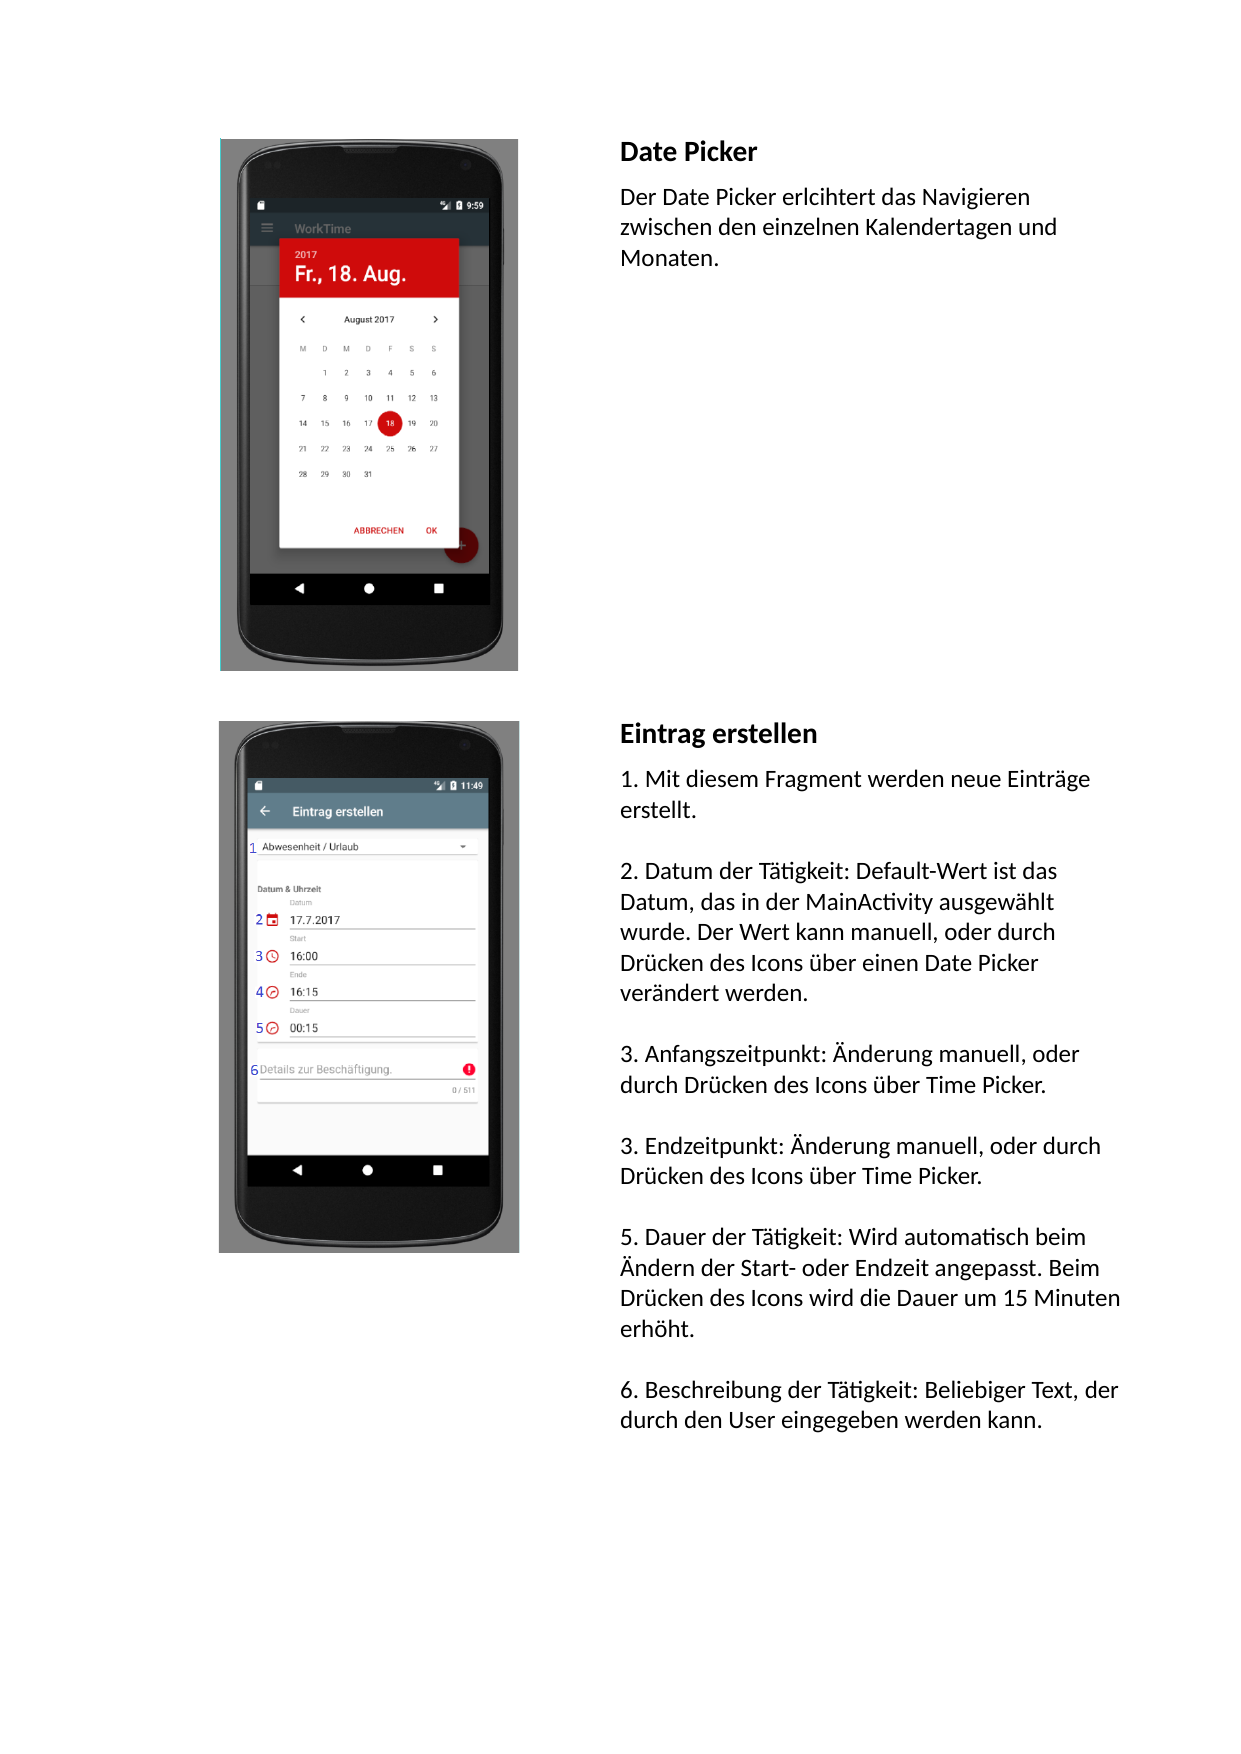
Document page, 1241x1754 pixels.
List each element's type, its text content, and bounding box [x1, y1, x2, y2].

table_cell Date Picker Der Date Picker erlcihtert das Navigieren zwischen den einzelnen Kalendertagen und Monaten. [620, 118, 1122, 701]
picture [220, 138, 519, 671]
table_cell Eintrag erstellen 1. Mit diesem Fragment werden neue Einträge erstellt. 2. Datum der Tätigkeit: Default-Wert ist das Datum, das in der MainActivity ausgewählt wurde. Der Wert kann manuell, oder durch Drücken des Icons über einen Date Picker verändert werden. 3. Anfangszeitpunkt: Änderung manuell, oder durch Drücken des Icons über Time Picker. 3. Endzeitpunkt: Änderung manuell, oder durch Drücken des Icons über Time Picker. 5. Dauer der Tätigkeit: Wird automatisch beim Ändern der Start- oder Endzeit angepasst. Beim Drücken des Icons wird die Dauer um 15 Minuten erhöht. 6. Beschreibung der Tätigkeit: Beliebiger Text, der durch den User eingegeben werden kann. [620, 701, 1122, 1435]
picture [218, 721, 520, 1253]
table_cell [118, 118, 620, 701]
table_cell [118, 701, 620, 1435]
